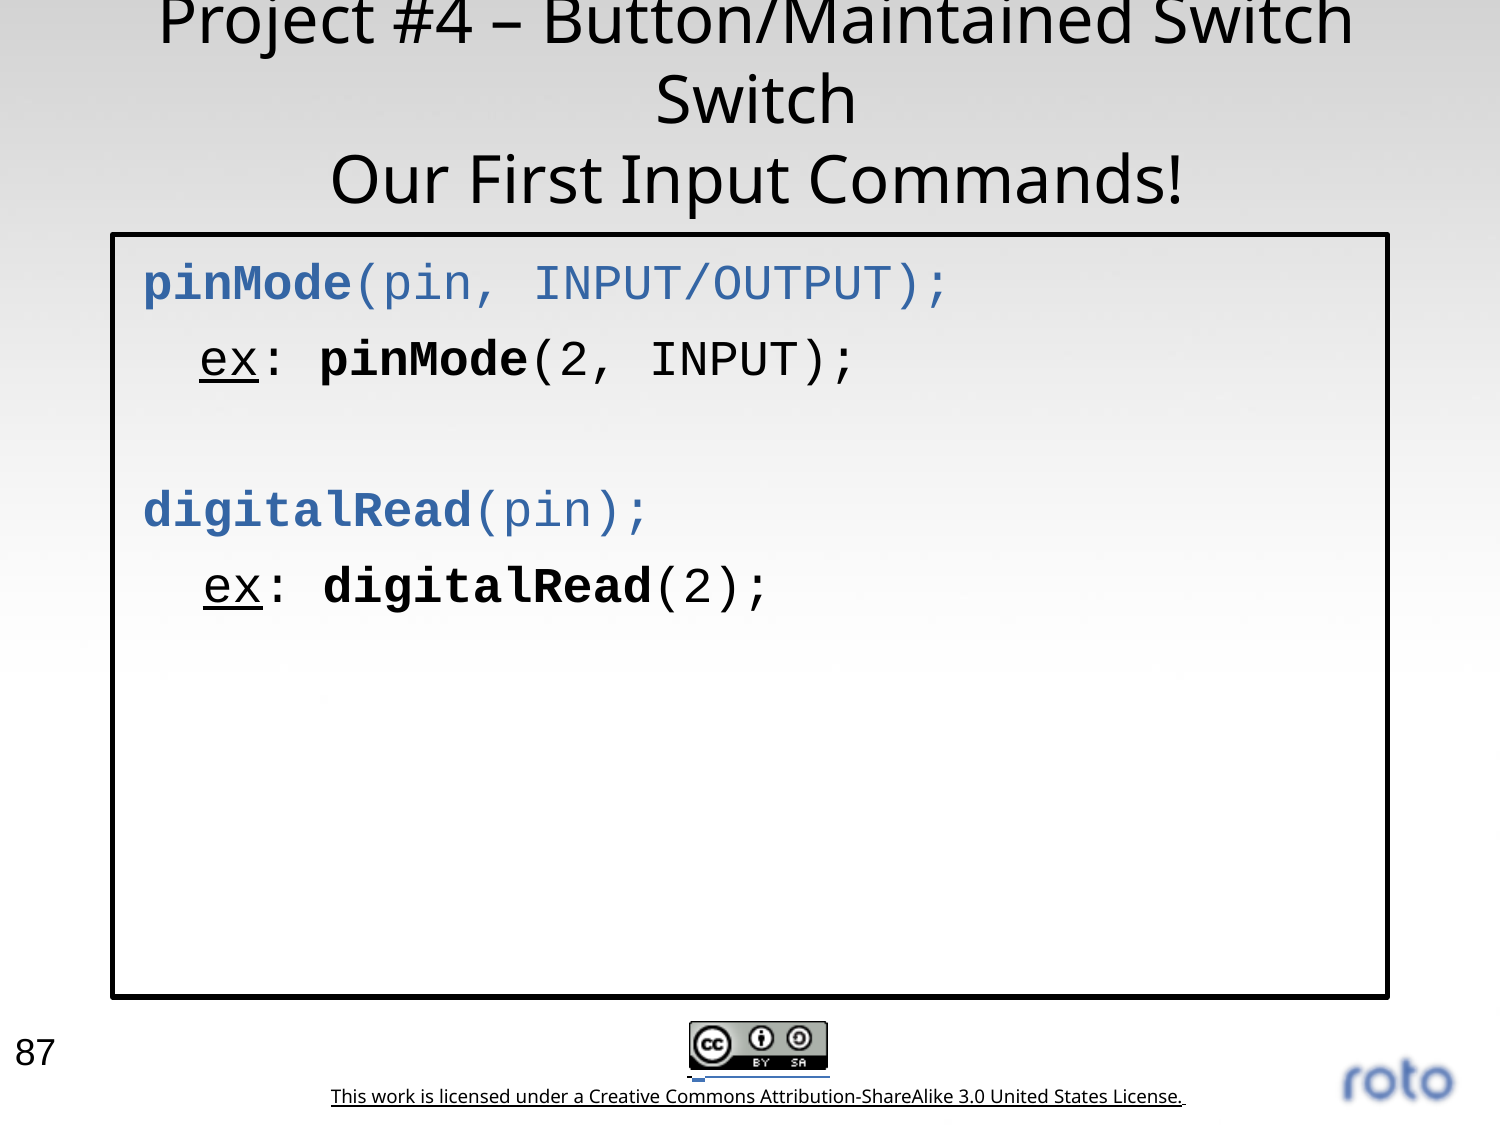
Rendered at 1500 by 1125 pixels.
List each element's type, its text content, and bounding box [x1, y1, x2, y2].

picture [392, 191, 410, 199]
picture [1023, 191, 1040, 199]
title Project #4 – Button/Maintained Switch Switch Our First Input Commands! [75, 2, 1441, 191]
picture [860, 191, 879, 199]
picture [342, 191, 368, 198]
picture [1103, 191, 1122, 199]
picture [696, 191, 714, 199]
picture [736, 191, 754, 199]
picture [0, 0, 1500, 1125]
list pinMode(pin, INPUT/OUTPUT); ex: pinMode(2, INPUT); digitalRead(pin); ex: digitalRead(2); [112, 234, 1388, 998]
